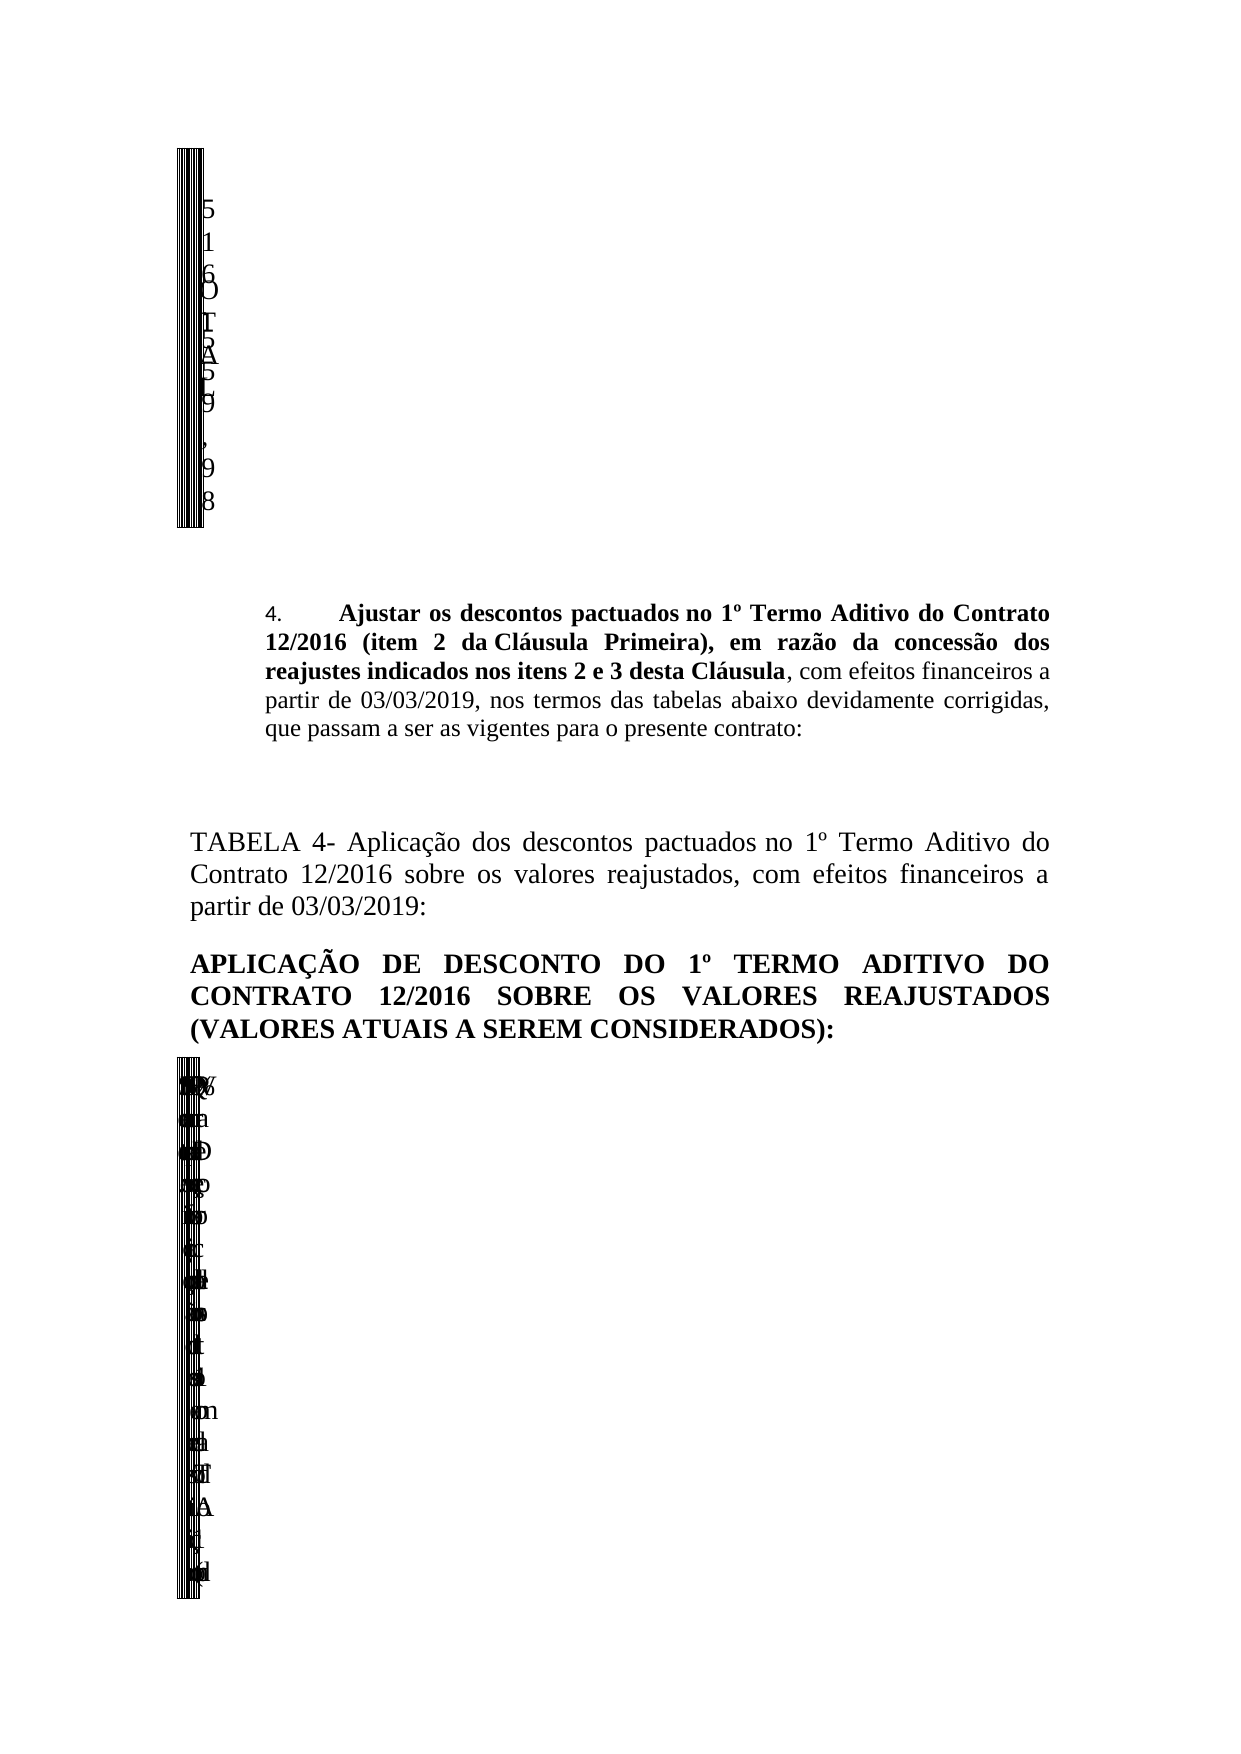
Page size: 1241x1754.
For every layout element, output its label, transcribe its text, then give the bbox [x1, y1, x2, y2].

text APLICAÇÃO DE DESCONTO DO 1º TERMO ADITIVO DO CONTRATO 12/2016 SOBRE OS VALORES REAJUSTADOS (VALORES ATUAIS A SEREM CONSIDERADOS): [190, 947, 1051, 1044]
list Ajustar os descontos pactuados no 1º Termo Aditivo do Contrato 12/2016 (item 2 da Cláusula Primeira), em razão da concessão dos reajustes indicados nos itens 2 e 3 desta Cláusula, com efeitos financeiros a partir de 03/03/2019, nos termos das tabelas abaixo devidamente corrigidas, que passam a ser as vigentes para o presente contrato: [265, 598, 1051, 742]
text TABELA 4- Aplicação dos descontos pactuados no 1º Termo Aditivo do Contrato 12/2016 sobre os valores reajustados, com efeitos financeiros a partir de 03/03/2019: [190, 825, 1051, 922]
